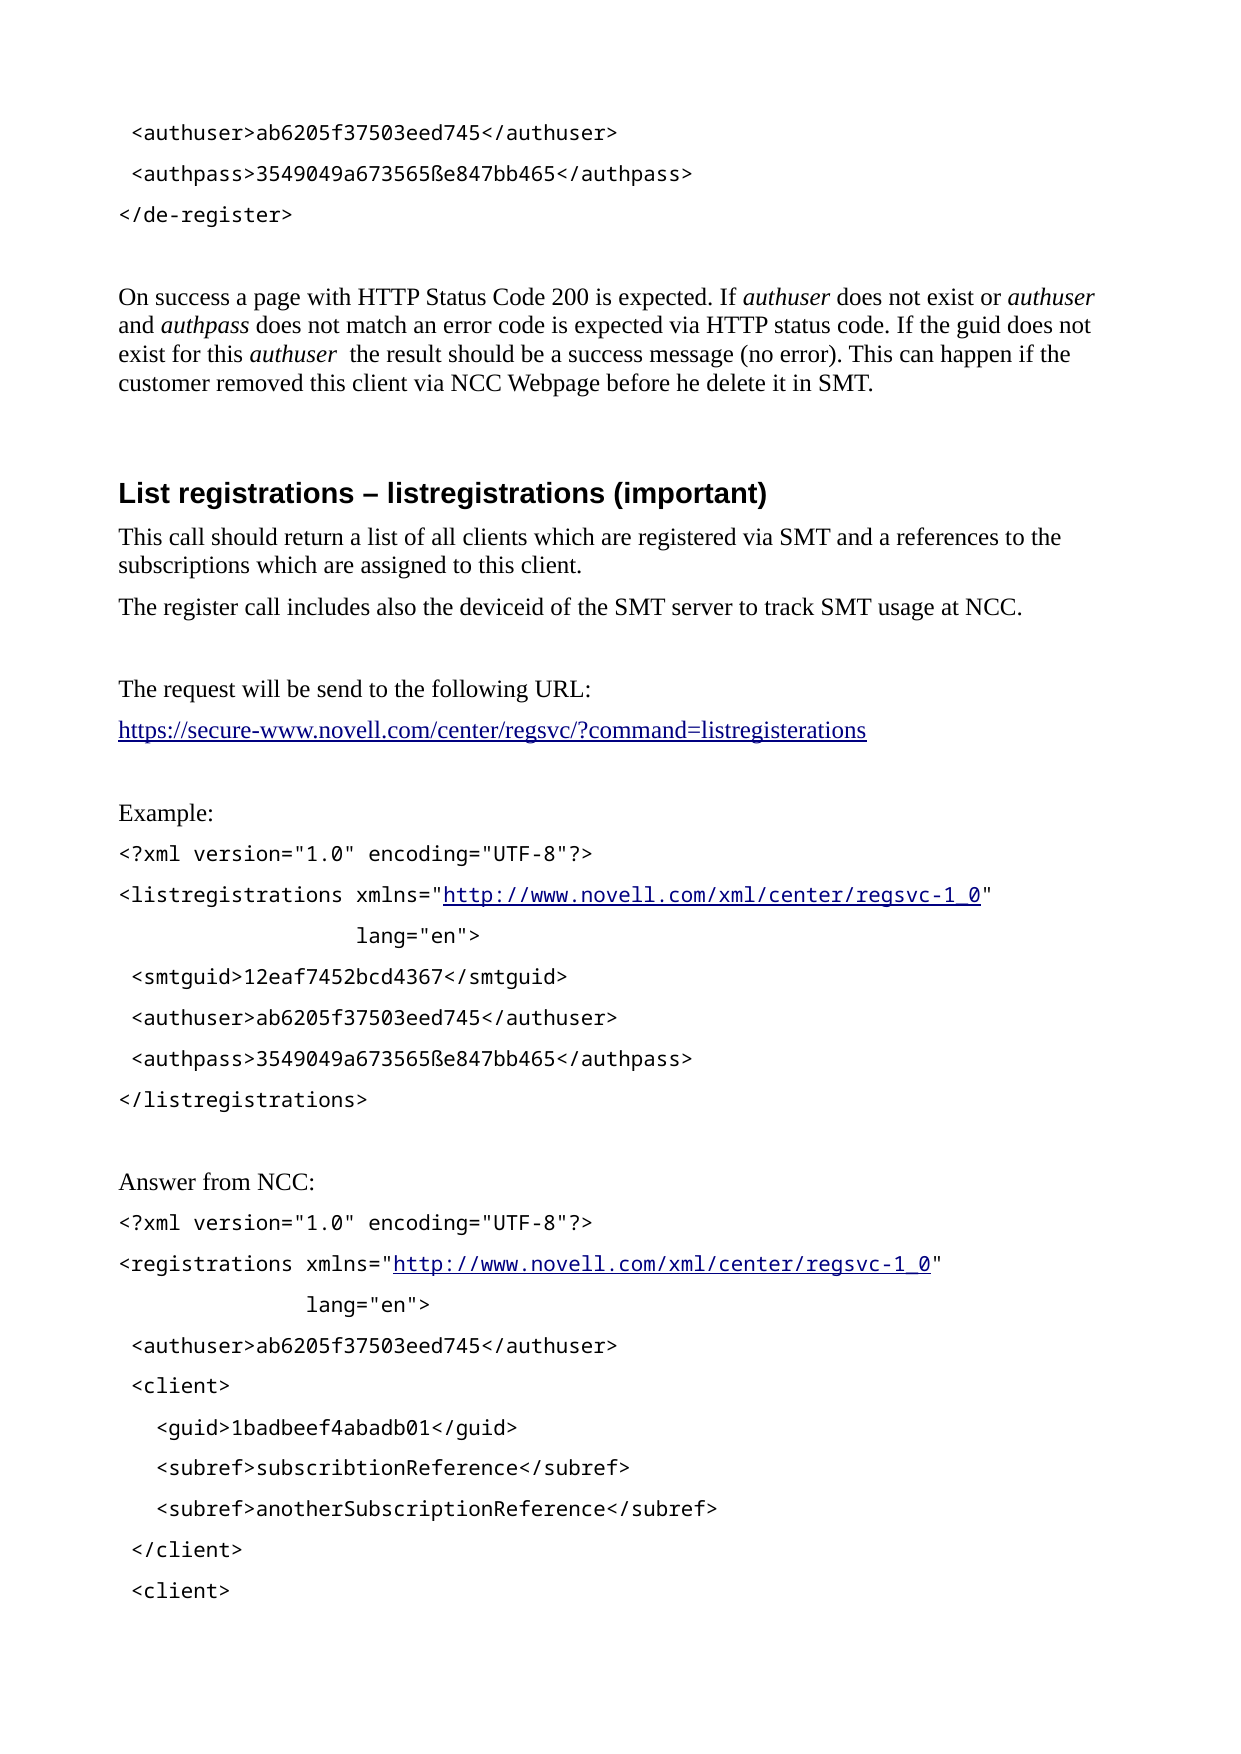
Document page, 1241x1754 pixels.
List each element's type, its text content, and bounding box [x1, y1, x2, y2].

text <client> [118, 1576, 1122, 1605]
text <listregistrations xmlns="http://www.novell.com/xml/center/regsvc-1_0" [118, 880, 1122, 908]
text <?xml version="1.0" encoding="UTF-8"?> [118, 1208, 1122, 1236]
text On success a page with HTTP Status Code 200 is expected. If authuser does not exist or authuser and authpass does not match an error code is expected via HTTP status code. If the guid does not exist for this authuser the result should be a success message (no error). This can happen if the customer removed this client via NCC Webpage before he delete it in SMT. [118, 282, 1122, 397]
text <client> [118, 1372, 1122, 1400]
text <authpass>3549049a673565ße847bb465</authpass> [118, 159, 1122, 187]
text </de-register> [118, 200, 1122, 228]
text <smtguid>12eaf7452bcd4367</smtguid> [118, 962, 1122, 990]
text The register call includes also the deviceid of the SMT server to track SMT usage at NCC. [118, 592, 1122, 620]
subtitle List registrations – listregistrations (important) [118, 476, 1122, 509]
text <guid>1badbeef4abadb01</guid> [118, 1413, 1122, 1441]
text Answer from NCC: [118, 1167, 1122, 1195]
text <subref>subscribtionReference</subref> [118, 1453, 1122, 1482]
text <authuser>ab6205f37503eed745</authuser> [118, 1003, 1122, 1031]
text <registrations xmlns="http://www.novell.com/xml/center/regsvc-1_0" [118, 1249, 1122, 1277]
text https://secure-www.novell.com/center/regsvc/?command=listregisterations [118, 715, 1122, 744]
text <?xml version="1.0" encoding="UTF-8"?> [118, 839, 1122, 868]
text lang="en"> [118, 1290, 1122, 1318]
text </listregistrations> [118, 1085, 1122, 1113]
text <authuser>ab6205f37503eed745</authuser> [118, 1331, 1122, 1359]
text <subref>anotherSubscriptionReference</subref> [118, 1494, 1122, 1523]
text This call should return a list of all clients which are registered via SMT and a references to the subscriptions which are assigned to this client. [118, 522, 1122, 579]
text Example: [118, 798, 1122, 827]
text <authuser>ab6205f37503eed745</authuser> [118, 118, 1122, 147]
text The request will be send to the following URL: [118, 674, 1122, 703]
text </client> [118, 1535, 1122, 1564]
text <authpass>3549049a673565ße847bb465</authpass> [118, 1044, 1122, 1072]
text lang="en"> [118, 921, 1122, 949]
